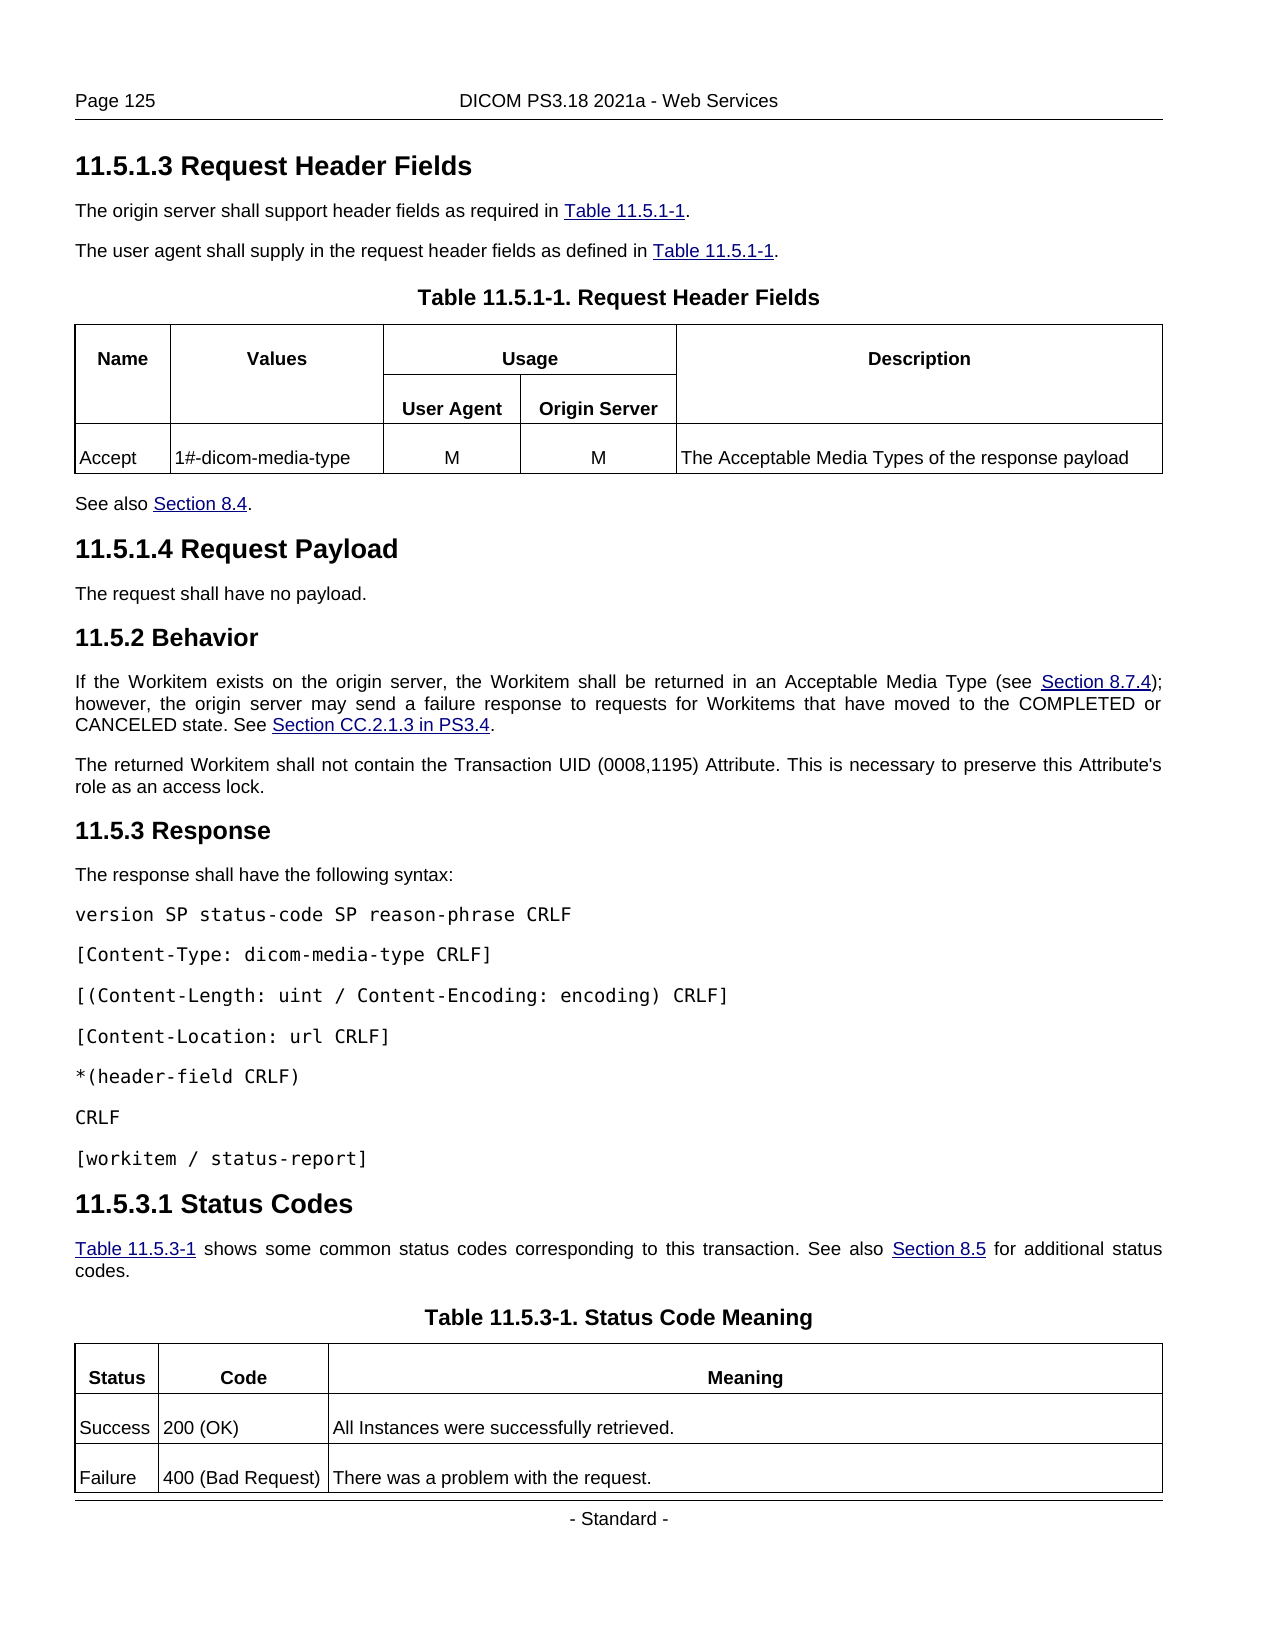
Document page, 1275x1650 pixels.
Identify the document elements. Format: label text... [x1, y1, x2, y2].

table_header Usage [384, 325, 676, 373]
text See also Section 8.4. [75, 493, 1162, 514]
text 11.5.2 Behavior [75, 623, 1162, 652]
table_cell 1#-dicom-media-type [171, 424, 383, 473]
text CRLF [75, 1107, 1162, 1129]
text [(Content-Length: uint / Content-Encoding: encoding) CRLF] [75, 985, 1162, 1007]
table_cell M [521, 424, 676, 473]
table_cell There was a problem with the request. [329, 1444, 1162, 1492]
text [workitem / status-report] [75, 1148, 1162, 1169]
text Table 11.5.3-1. Status Code Meaning [75, 1304, 1162, 1330]
text version SP status-code SP reason-phrase CRLF [75, 904, 1162, 926]
text The returned Workitem shall not contain the Transaction UID (0008,1195) Attribute. This is necessary to preserve this Attribute's role as an access lock. [75, 754, 1162, 797]
table_cell Origin Server [521, 375, 676, 423]
table_header Status [76, 1344, 158, 1393]
table_cell Success [76, 1394, 158, 1443]
text Table 11.5.1-1. Request Header Fields [75, 284, 1162, 310]
table_cell 200 (OK) [159, 1394, 328, 1443]
table_header Meaning [329, 1344, 1162, 1393]
text [Content-Location: url CRLF] [75, 1026, 1162, 1048]
text 11.5.1.3 Request Header Fields [75, 150, 1162, 181]
text The user agent shall supply in the request header fields as defined in Table 11.5.1-1. [75, 240, 1162, 262]
text *(header-field CRLF) [75, 1066, 1162, 1088]
text 11.5.3.1 Status Codes [75, 1188, 1162, 1219]
text 11.5.3 Response [75, 816, 1162, 845]
text [Content-Type: dicom-media-type CRLF] [75, 944, 1162, 966]
table_cell M [384, 424, 520, 473]
table_header Name [76, 325, 170, 423]
table_header Description [677, 325, 1162, 423]
table_cell Accept [76, 424, 170, 473]
text If the Workitem exists on the origin server, the Workitem shall be returned in an Acceptable Media Type (see Section 8.7.4); however, the origin server may send a failure response to requests for Workitems that have moved to the COMPLETED or CANCELED state. See Section CC.2.1.3 in PS3.4. [75, 671, 1162, 735]
text Table 11.5.3-1 shows some common status codes corresponding to this transaction. See also Section 8.5 for additional status codes. [75, 1238, 1162, 1281]
text 11.5.1.4 Request Payload [75, 533, 1162, 564]
table_cell The Acceptable Media Types of the response payload [677, 424, 1162, 473]
table_cell 400 (Bad Request) [159, 1444, 328, 1492]
text The response shall have the following syntax: [75, 863, 1162, 885]
table_header Code [159, 1344, 328, 1393]
table_header Values [171, 325, 383, 423]
table_cell All Instances were successfully retrieved. [329, 1394, 1162, 1443]
table_cell Failure [76, 1444, 158, 1492]
text The origin server shall support header fields as required in Table 11.5.1-1. [75, 200, 1162, 222]
text The request shall have no payload. [75, 583, 1162, 604]
table_cell User Agent [384, 375, 520, 423]
